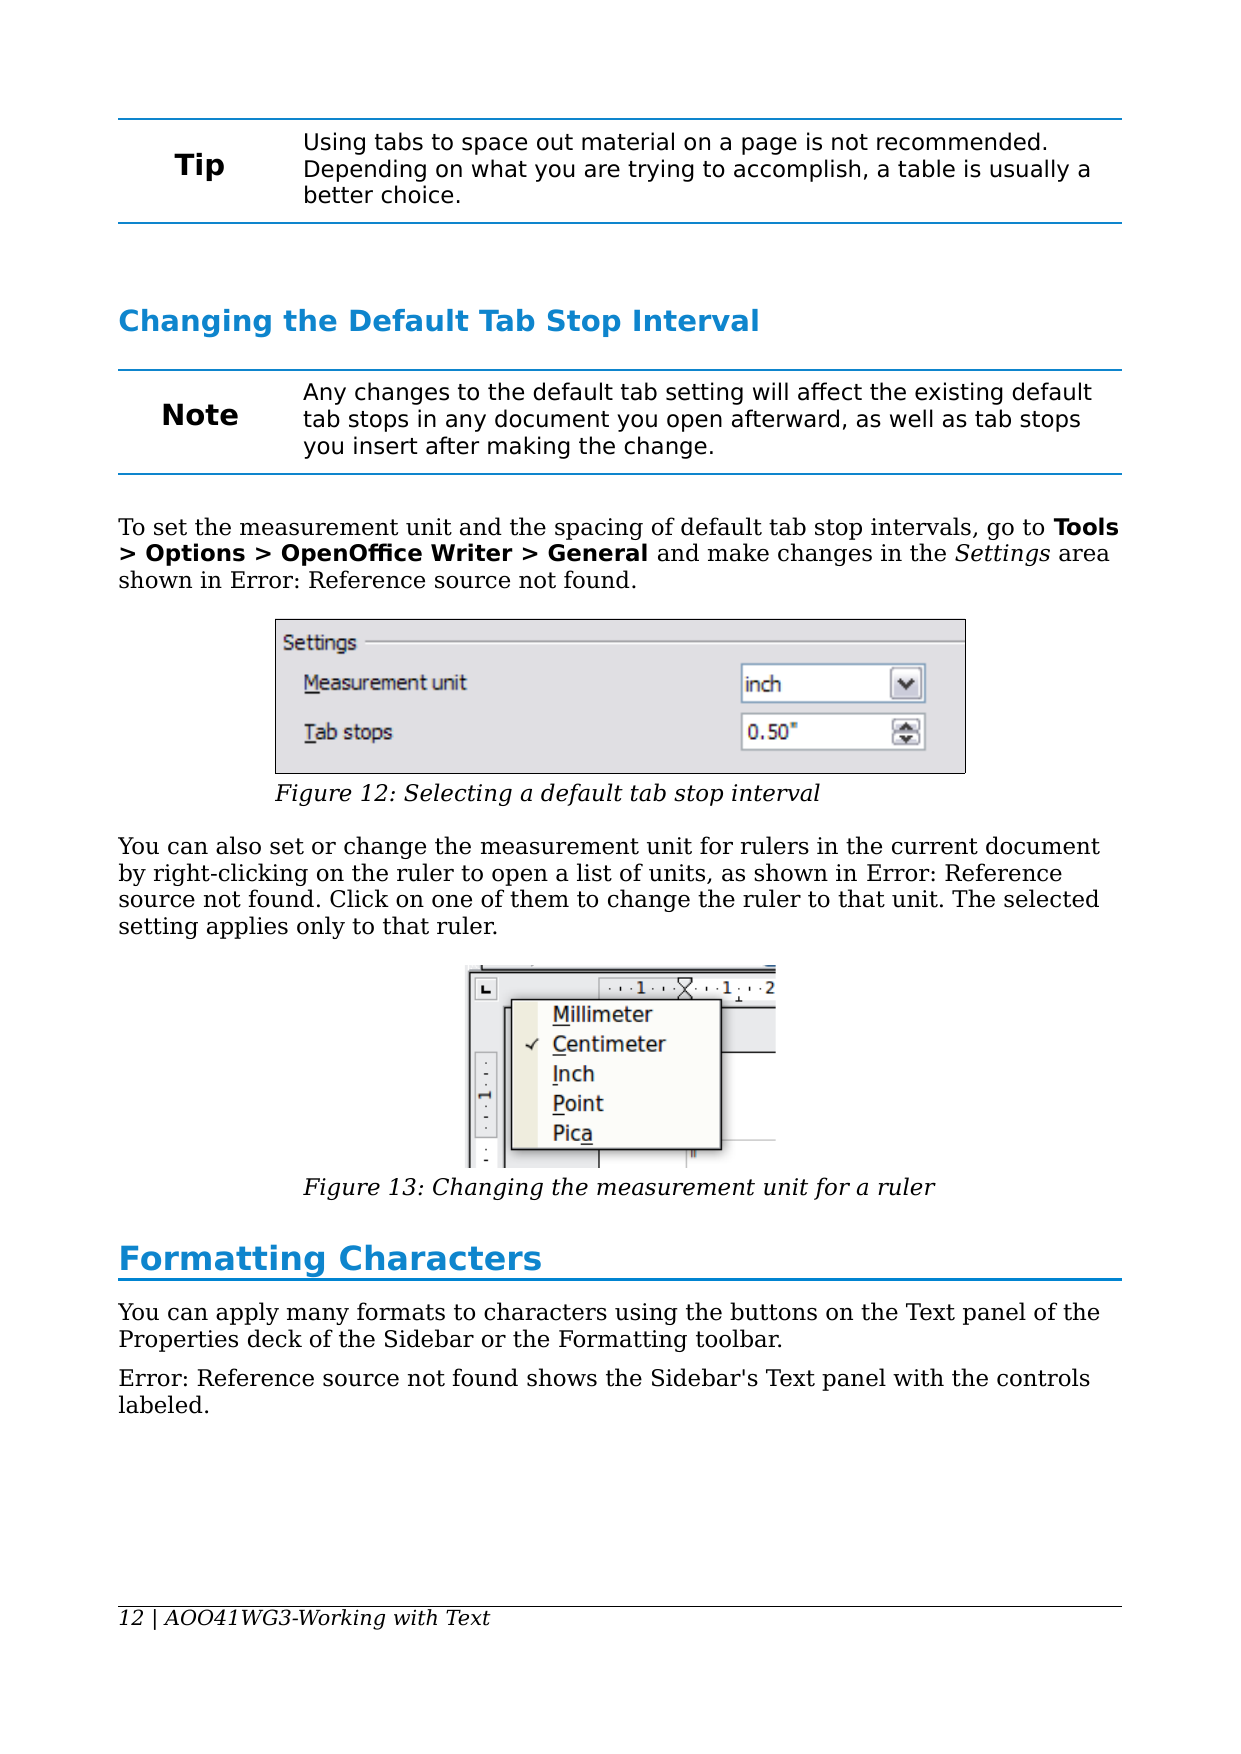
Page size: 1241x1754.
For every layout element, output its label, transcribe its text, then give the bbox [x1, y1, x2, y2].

text You can also set or change the measurement unit for rulers in the current document by right-clicking on the ruler to open a list of units, as shown in Figure 59. Click on one of them to change the ruler to that unit. The selected setting applies only to that ruler. [118, 833, 1122, 940]
picture [464, 965, 776, 1168]
text You can apply many formats to characters using the buttons on the Text panel of the Properties deck of the Sidebar or the Formatting toolbar. [118, 1299, 1122, 1353]
text To set the measurement unit and the spacing of default tab stop intervals, go to Tools > Options > OpenOffice Writer > General and make changes in the Settings area shown in Figure 57. [118, 514, 1122, 594]
subtitle Formatting Characters [118, 1239, 1122, 1278]
text Figure 12: Selecting a default tab stop interval [275, 780, 965, 806]
text Figure 13: Changing the measurement unit for a ruler [285, 1174, 956, 1201]
table_header Tip [118, 120, 281, 222]
text Figure 60 shows the Sidebar's Text panel with the controls labeled. [118, 1365, 1122, 1418]
subtitle Changing the Default Tab Stop Interval [118, 304, 1122, 338]
table_header Using tabs to space out material on a page is not recommended. Depending on what you are trying to accomplish, a table is usually a better choice. [281, 120, 1122, 222]
table_header Any changes to the default tab setting will affect the existing default tab stops in any document you open afterward, as well as tab stops you insert after making the change. [281, 371, 1122, 473]
picture [276, 620, 965, 773]
table_header Note [118, 371, 281, 473]
